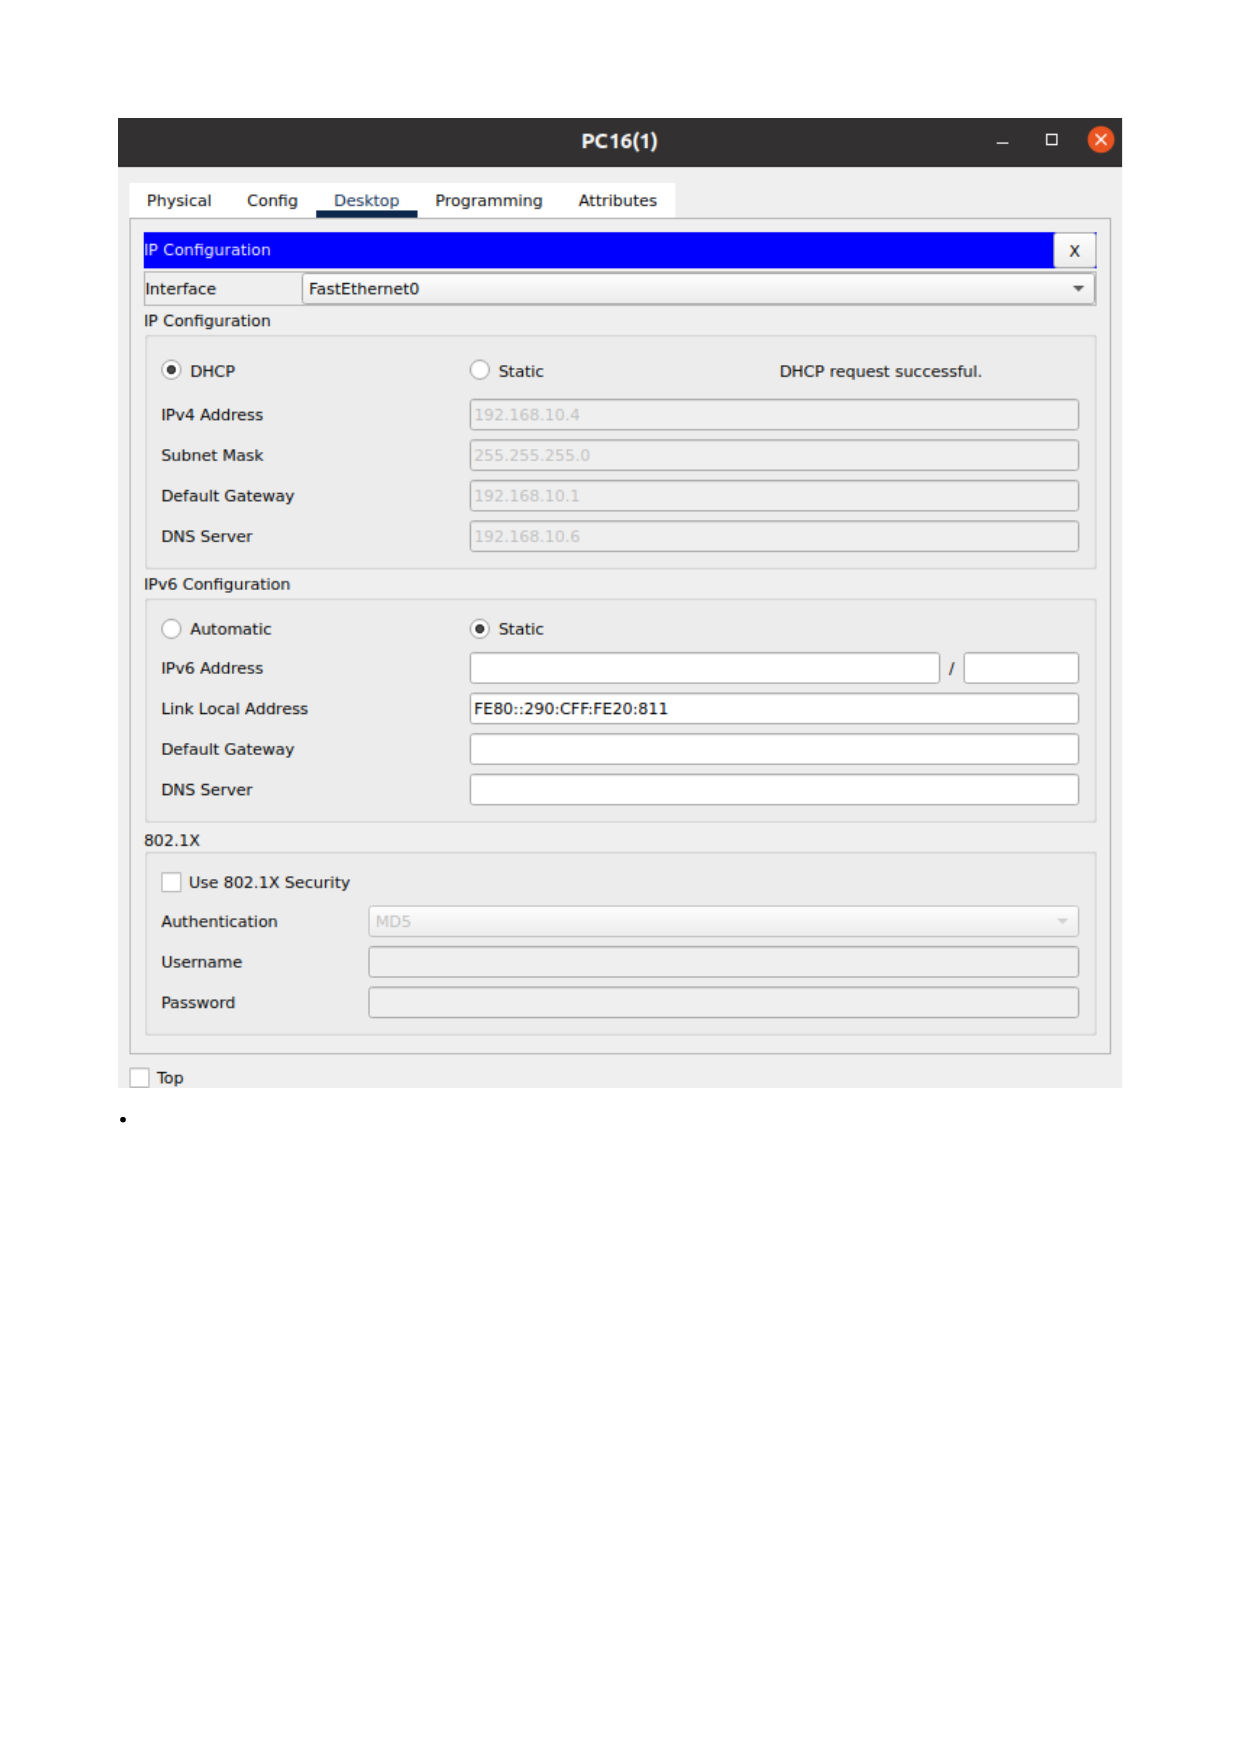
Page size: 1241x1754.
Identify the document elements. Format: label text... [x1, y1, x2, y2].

text . [118, 1088, 1122, 1133]
picture [118, 118, 1123, 1088]
